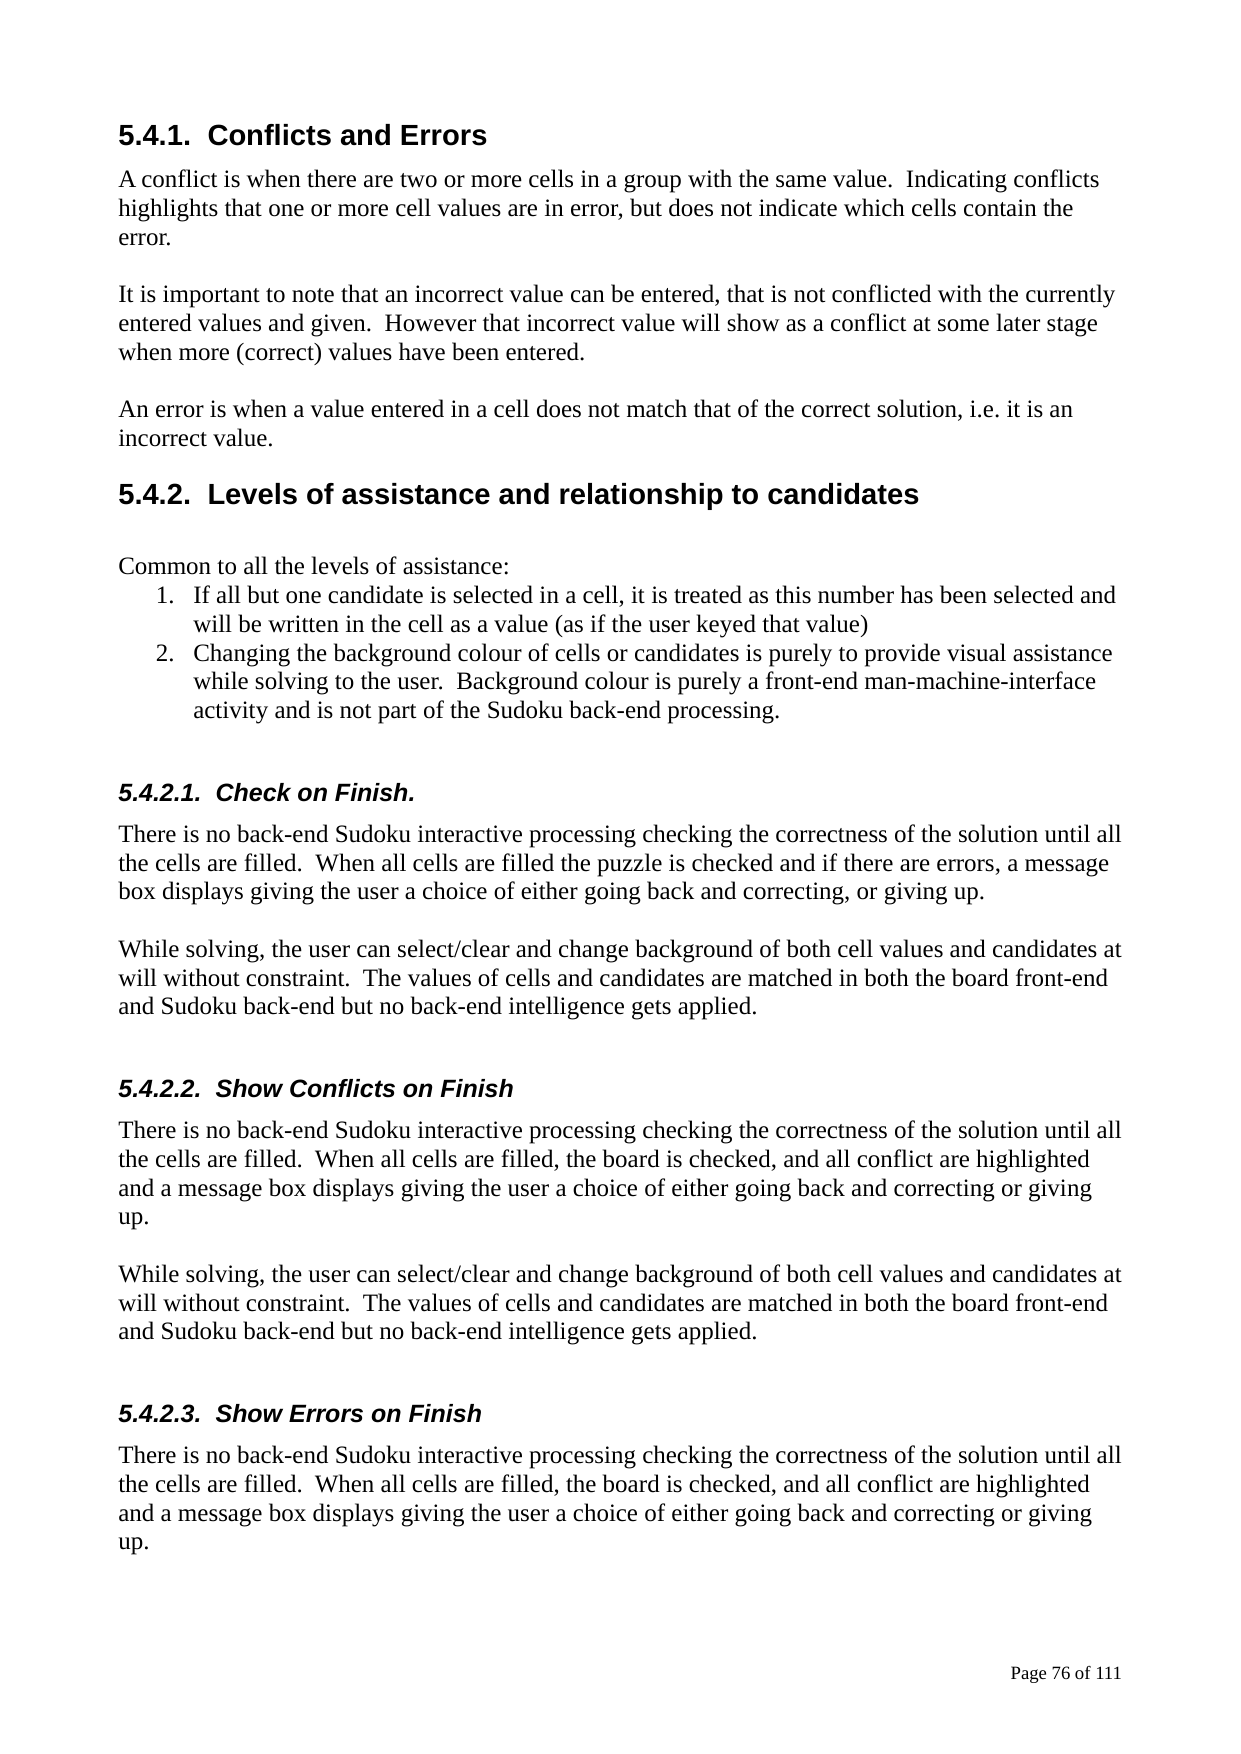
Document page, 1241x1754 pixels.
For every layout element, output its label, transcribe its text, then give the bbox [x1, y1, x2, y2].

list Changing the background colour of cells or candidates is purely to provide visual assistance while solving to the user. Background colour is purely a front-end man-machine-interface activity and is not part of the Sudoku back-end processing. [156, 638, 1122, 724]
text An error is when a value entered in a cell does not match that of the correct solution, i.e. it is an incorrect value. [118, 394, 1122, 452]
list If all but one candidate is selected in a cell, it is treated as this number has been selected and will be written in the cell as a value (as if the user keyed that value) [156, 580, 1122, 638]
text Common to all the levels of assistance: [118, 551, 1122, 580]
text There is no back-end Sudoku interactive processing checking the correctness of the solution until all the cells are filled. When all cells are filled, the board is checked, and all conflict are highlighted and a message box displays giving the user a choice of either going back and correcting or giving up. [118, 1115, 1122, 1230]
subtitle Conflicts and Errors [118, 118, 1122, 152]
subtitle Show Errors on Finish [118, 1399, 1122, 1428]
text While solving, the user can select/clear and change background of both cell values and candidates at will without constraint. The values of cells and candidates are matched in both the board front-end and Sudoku back-end but no back-end intelligence gets applied. [118, 1259, 1122, 1345]
text While solving, the user can select/clear and change background of both cell values and candidates at will without constraint. The values of cells and candidates are matched in both the board front-end and Sudoku back-end but no back-end intelligence gets applied. [118, 934, 1122, 1020]
text There is no back-end Sudoku interactive processing checking the correctness of the solution until all the cells are filled. When all cells are filled the puzzle is checked and if there are errors, a message box displays giving the user a choice of either going back and correcting, or giving up. [118, 819, 1122, 905]
text It is important to note that an incorrect value can be entered, that is not conflicted with the currently entered values and given. However that incorrect value will show as a conflict at some later stage when more (correct) values have been entered. [118, 279, 1122, 365]
subtitle Show Conflicts on Finish [118, 1074, 1122, 1103]
subtitle Check on Finish. [118, 778, 1122, 806]
subtitle Levels of assistance and relationship to candidates [118, 477, 1122, 510]
text There is no back-end Sudoku interactive processing checking the correctness of the solution until all the cells are filled. When all cells are filled, the board is checked, and all conflict are highlighted and a message box displays giving the user a choice of either going back and correcting or giving up. [118, 1440, 1122, 1555]
text A conflict is when there are two or more cells in a group with the same value. Indicating conflicts highlights that one or more cell values are in error, but does not indicate which cells contain the error. [118, 164, 1122, 250]
